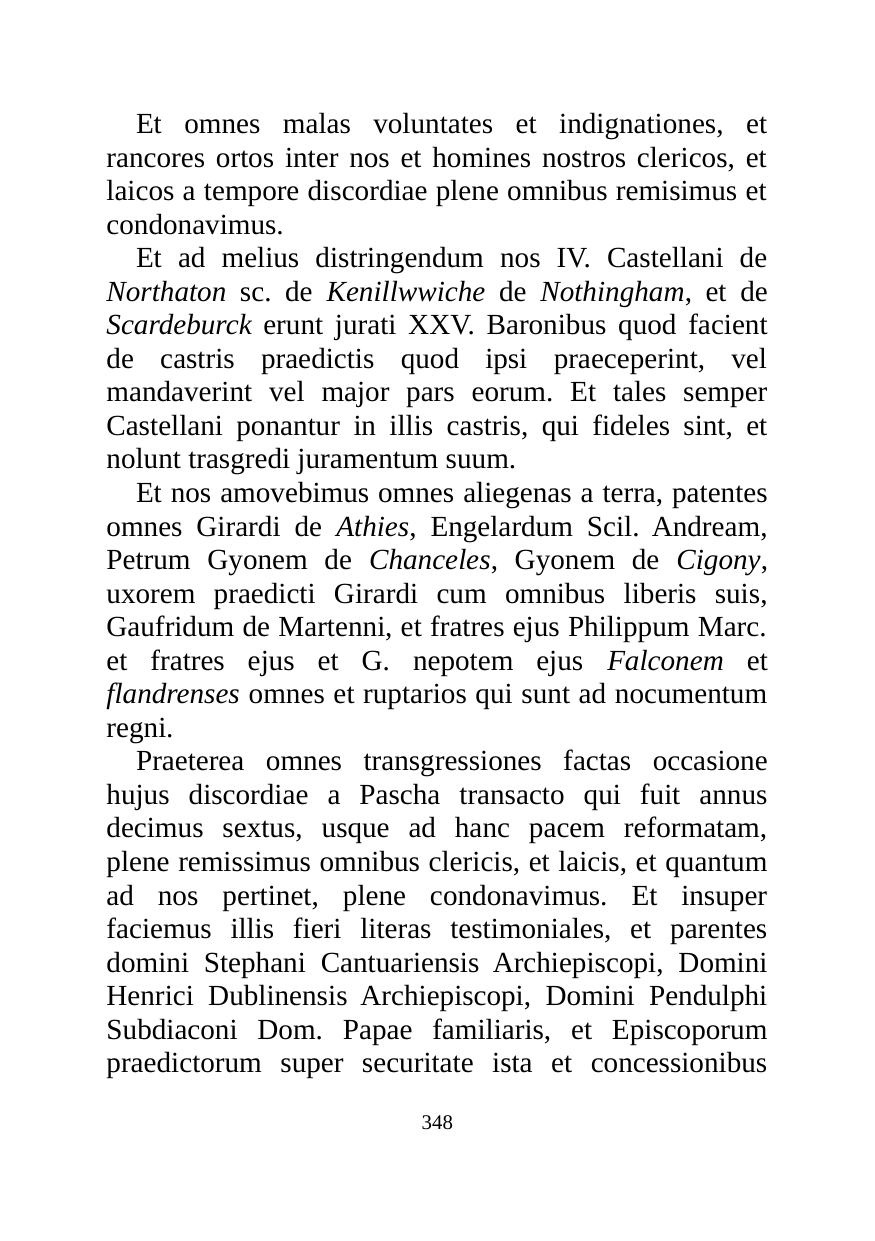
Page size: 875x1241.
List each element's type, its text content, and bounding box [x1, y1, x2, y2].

text Et ad melius distringendum nos IV. Castellani de Northaton sc. de Kenillwwiche de Nothingham, et de Scardeburck erunt jurati XXV. Baronibus quod facient de castris praedictis quod ipsi praeceperint, vel mandaverint vel major pars eorum. Et tales semper Castellani ponantur in illis castris, qui fideles sint, et nolunt trasgredi juramentum suum. [106, 240, 768, 475]
text Et nos amovebimus omnes aliegenas a terra, patentes omnes Girardi de Athies, Engelardum Scil. Andream, Petrum Gyonem de Chanceles, Gyonem de Cigony, uxorem praedicti Girardi cum omnibus liberis suis, Gaufridum de Martenni, et fratres ejus Philippum Marc. et fratres ejus et G. nepotem ejus Falconem et flandrenses omnes et ruptarios qui sunt ad nocumentum regni. [106, 475, 768, 743]
text Praeterea omnes transgressiones factas occasione hujus discordiae a Pascha transacto qui fuit annus decimus sextus, usque ad hanc pacem reformatam, plene remissimus omnibus clericis, et laicis, et quantum ad nos pertinet, plene condonavimus. Et insuper faciemus illis fieri literas testimoniales, et parentes domini Stephani Cantuariensis Archiepiscopi, Domini Henrici Dublinensis Archiepiscopi, Domini Pendulphi Subdiaconi Dom. Papae familiaris, et Episcoporum praedictorum super securitate ista et concessionibus [106, 743, 768, 1079]
text Et omnes malas voluntates et indignationes, et rancores ortos inter nos et homines nostros clericos, et laicos a tempore discordiae plene omnibus remisimus et condonavimus. [106, 106, 768, 240]
